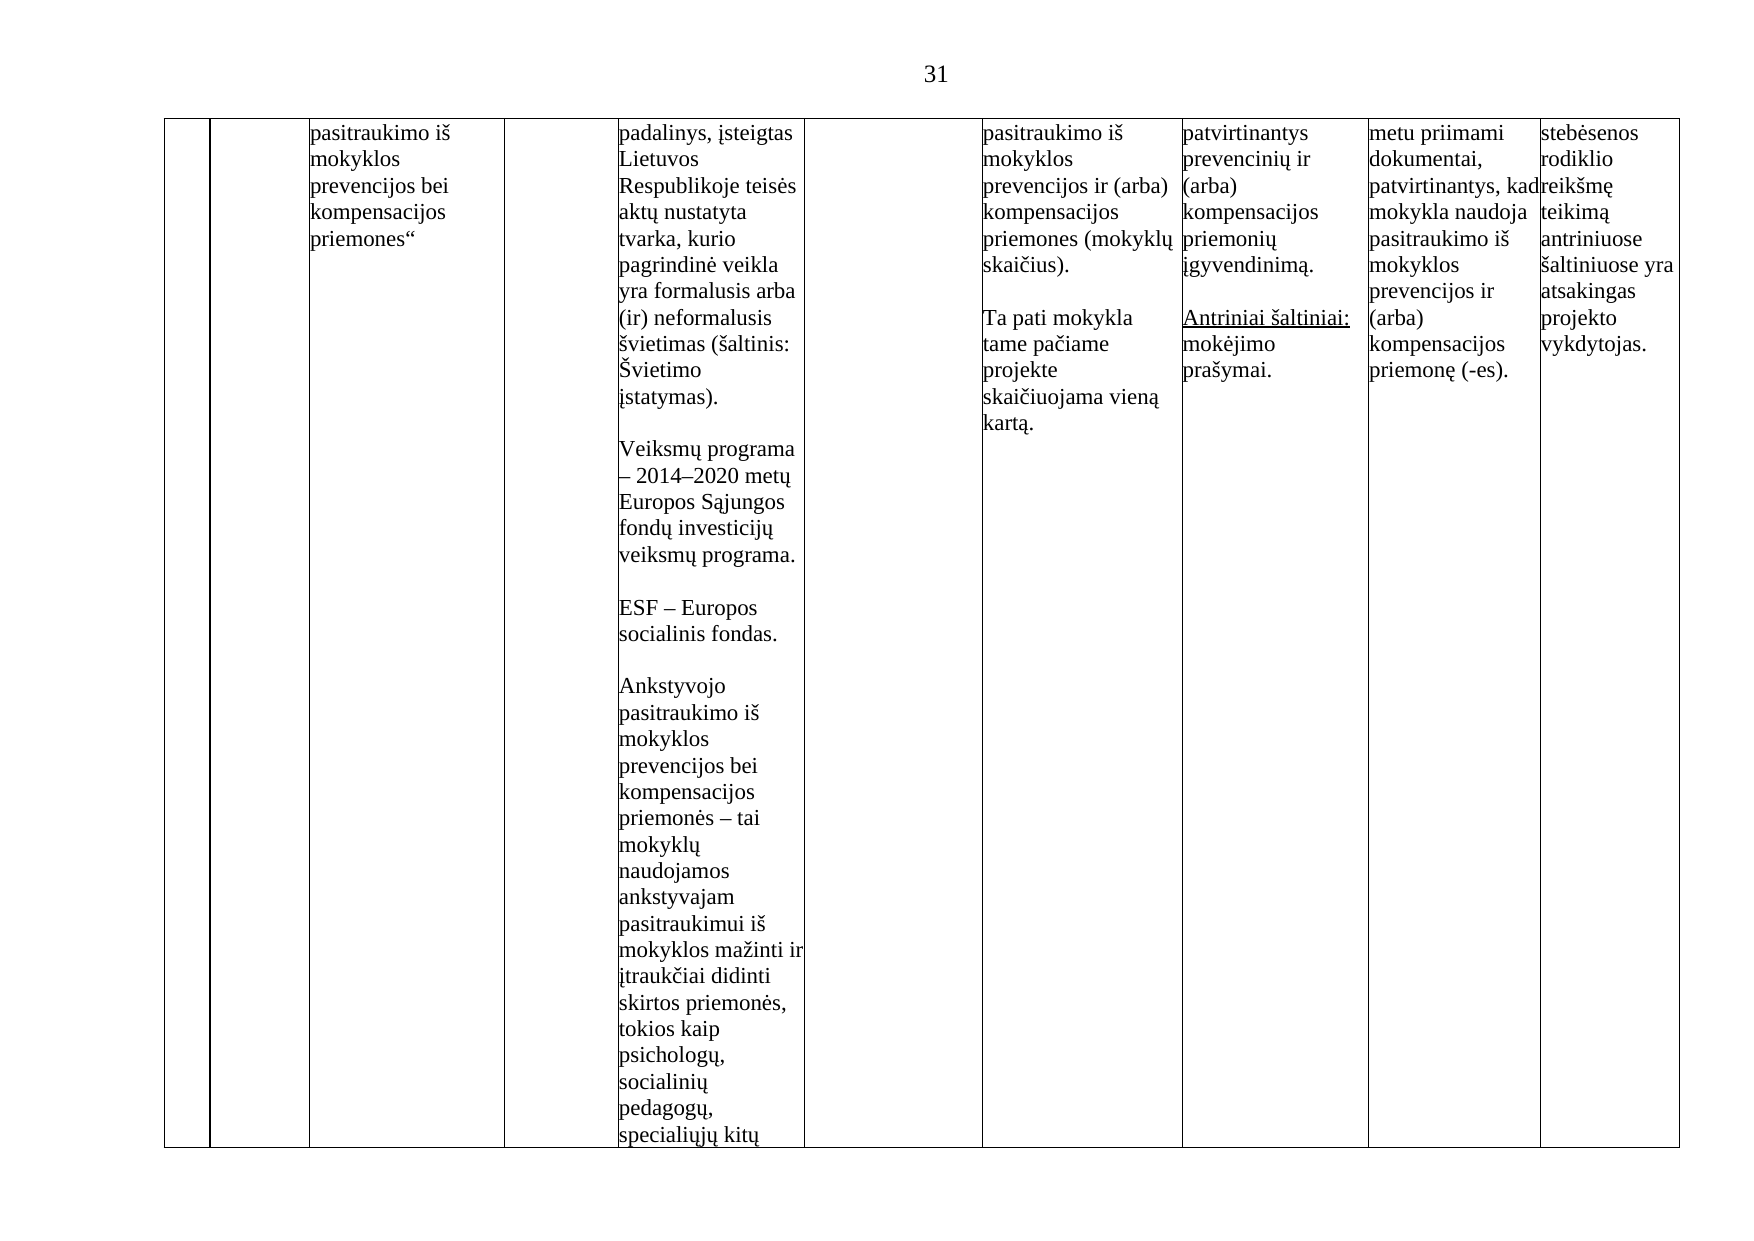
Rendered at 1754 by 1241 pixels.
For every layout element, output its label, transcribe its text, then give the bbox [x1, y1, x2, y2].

table_cell stebėsenos rodiklio reikšmę teikimą antriniuose šaltiniuose yra atsakingas projekto vykdytojas. [1541, 119, 1679, 1147]
table_cell [211, 119, 309, 1147]
table_cell pasitraukimo iš mokyklos prevencijos ir (arba) kompensacijos priemones (mokyklų skaičius). Ta pati mokykla tame pačiame projekte skaičiuojama vieną kartą. [983, 119, 1182, 1147]
table_cell [165, 119, 209, 1147]
table_cell pasitraukimo iš mokyklos prevencijos bei kompensacijos priemones“ [310, 119, 504, 1147]
table_cell metu priimami dokumentai, patvirtinantys, kad mokykla naudoja pasitraukimo iš mokyklos prevencijos ir (arba) kompensacijos priemonę (-es). [1369, 119, 1540, 1147]
table_cell [505, 119, 618, 1147]
table_cell patvirtinantys prevencinių ir (arba) kompensacijos priemonių įgyvendinimą. Antriniai šaltiniai: mokėjimo prašymai. [1183, 119, 1368, 1147]
table_cell [805, 119, 982, 1147]
table_cell padalinys, įsteigtas Lietuvos Respublikoje teisės aktų nustatyta tvarka, kurio pagrindinė veikla yra formalusis arba (ir) neformalusis švietimas (šaltinis: Švietimo įstatymas). Veiksmų programa – 2014–2020 metų Europos Sąjungos fondų investicijų veiksmų programa. ESF – Europos socialinis fondas. Ankstyvojo pasitraukimo iš mokyklos prevencijos bei kompensacijos priemonės – tai mokyklų naudojamos ankstyvajam pasitraukimui iš mokyklos mažinti ir įtraukčiai didinti skirtos priemonės, tokios kaip psichologų, socialinių pedagogų, specialiųjų kitų [619, 119, 804, 1147]
